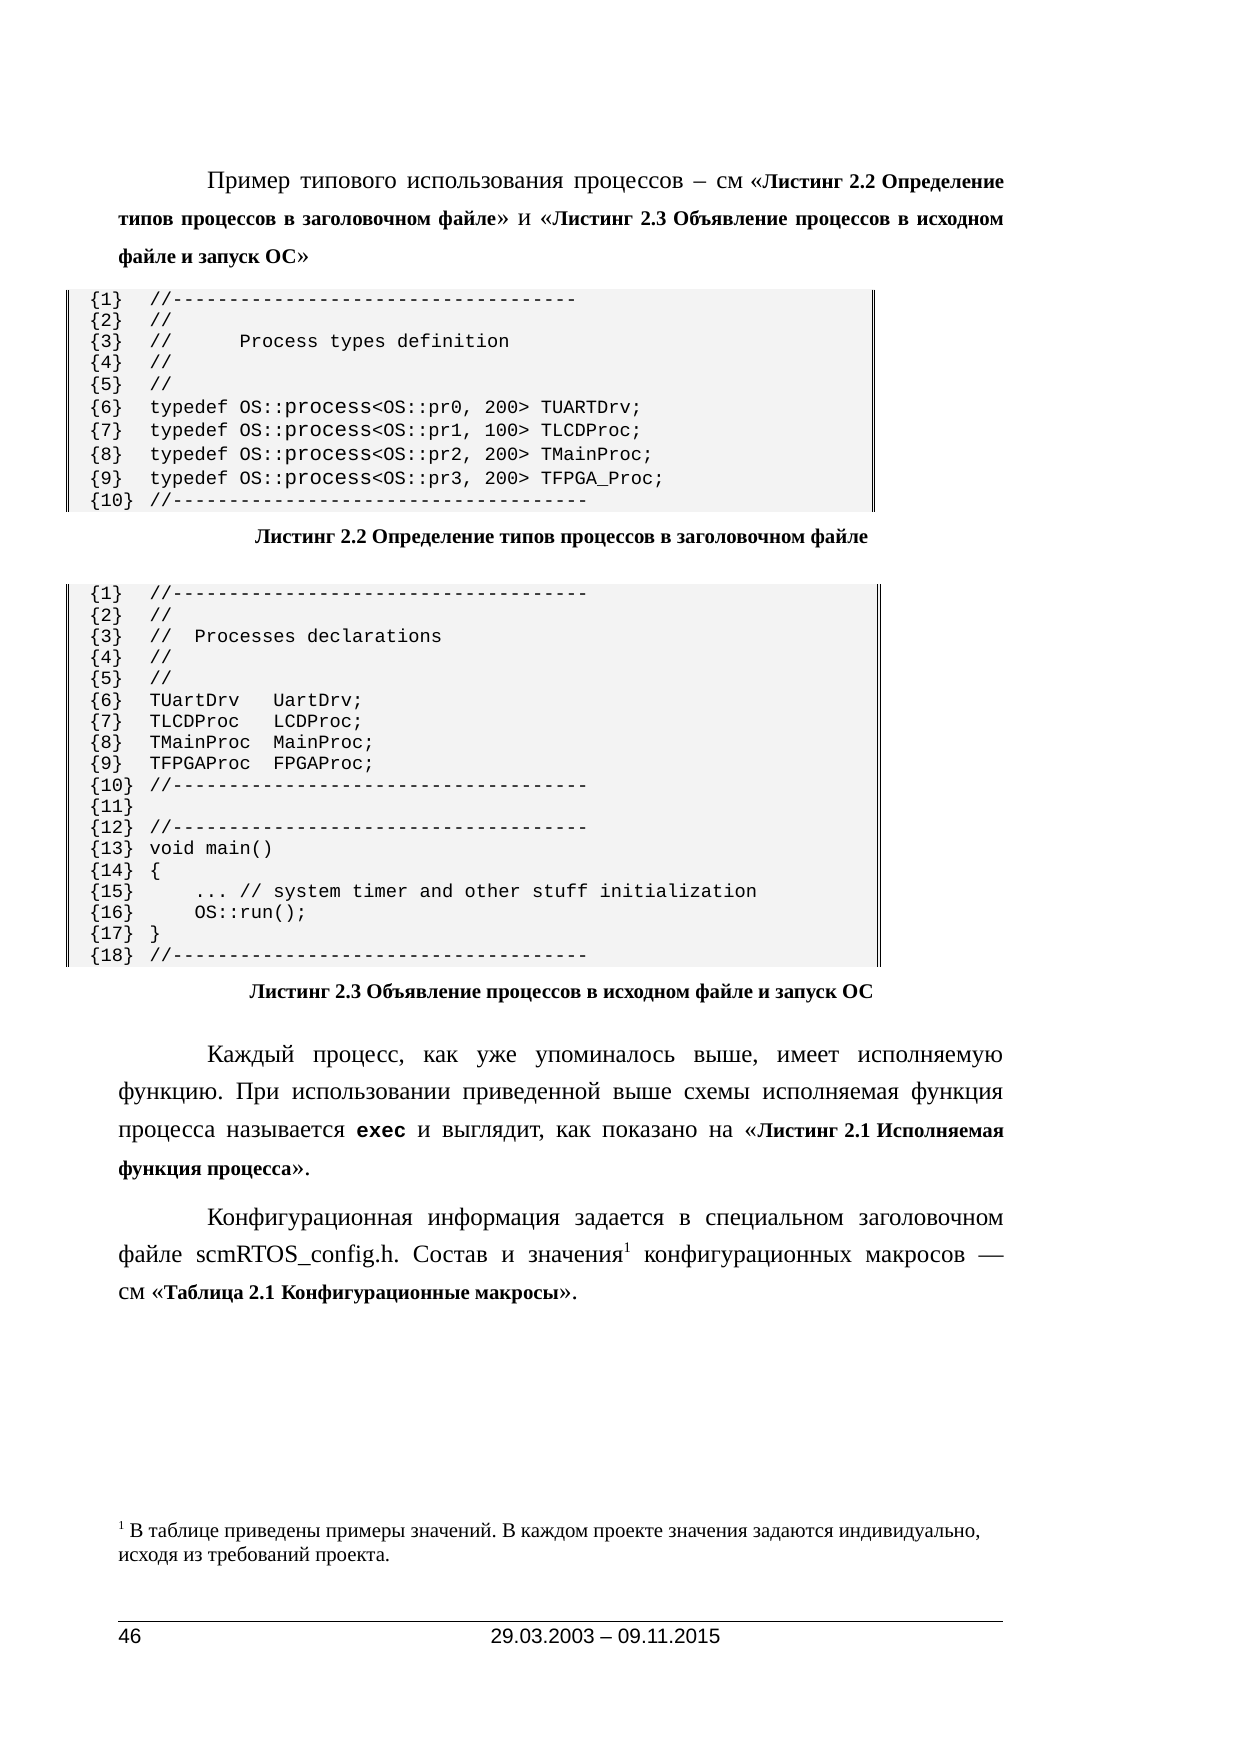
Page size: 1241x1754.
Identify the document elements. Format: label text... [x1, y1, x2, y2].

list // Process types definition [69, 332, 872, 353]
list ... // system timer and other stuff initialization [69, 882, 877, 903]
list TUartDrv UartDrv; [69, 690, 877, 712]
list //------------------------------------- [69, 818, 877, 839]
text Каждый процесс, как уже упоминалось выше, имеет исполняемую функцию. При использовании приведенной выше схемы исполняемая функция процесса называется exec и выглядит, как показано на «Листинг 2.1 Исполняемая функция процесса». [118, 1039, 1004, 1181]
text Листинг 2.3 Объявление процессов в исходном файле и запуск ОС [119, 979, 1004, 1003]
list void main() [69, 839, 877, 860]
list //------------------------------------- [69, 490, 872, 512]
list TFPGAProc FPGAProc; [69, 754, 877, 775]
list //------------------------------------ [66, 289, 872, 311]
text В таблице приведены примеры значений. В каждом проекте значения задаются индивидуально, исходя из требований проекта. [118, 1518, 1004, 1566]
list // [69, 669, 877, 690]
list // [69, 374, 872, 396]
list typedef OS::process<OS::pr2, 200> TMainProc; [69, 443, 872, 467]
text Листинг 2.2 Определение типов процессов в заголовочном файле [119, 524, 1004, 548]
list // [69, 311, 872, 332]
list //------------------------------------- [69, 775, 877, 797]
list // [69, 648, 877, 669]
text Конфигурационная информация задается в специальном заголовочном файле scmRTOS_config.h. Состав и значения конфигурационных макросов — см «Таблица 2.1 Конфигурационные макросы». [118, 1202, 1004, 1305]
list // [69, 605, 877, 627]
list //------------------------------------- [69, 584, 877, 605]
list { [69, 860, 877, 882]
list TMainProc MainProc; [69, 733, 877, 754]
list typedef OS::process<OS::pr3, 200> TFPGA_Proc; [69, 467, 872, 490]
list typedef OS::process<OS::pr0, 200> TUARTDrv; [69, 396, 872, 419]
list typedef OS::process<OS::pr1, 100> TLCDProc; [69, 419, 872, 443]
list // [69, 353, 872, 374]
list // Processes declarations [69, 627, 877, 648]
list OS::run(); [69, 903, 877, 924]
text Пример типового использования процессов – см «Листинг 2.2 Определение типов процессов в заголовочном файле» и «Листинг 2.3 Объявление процессов в исходном файле и запуск ОС» [118, 165, 1004, 268]
list TLCDProc LCDProc; [69, 712, 877, 733]
list } [69, 924, 877, 945]
list //------------------------------------- [69, 945, 877, 967]
